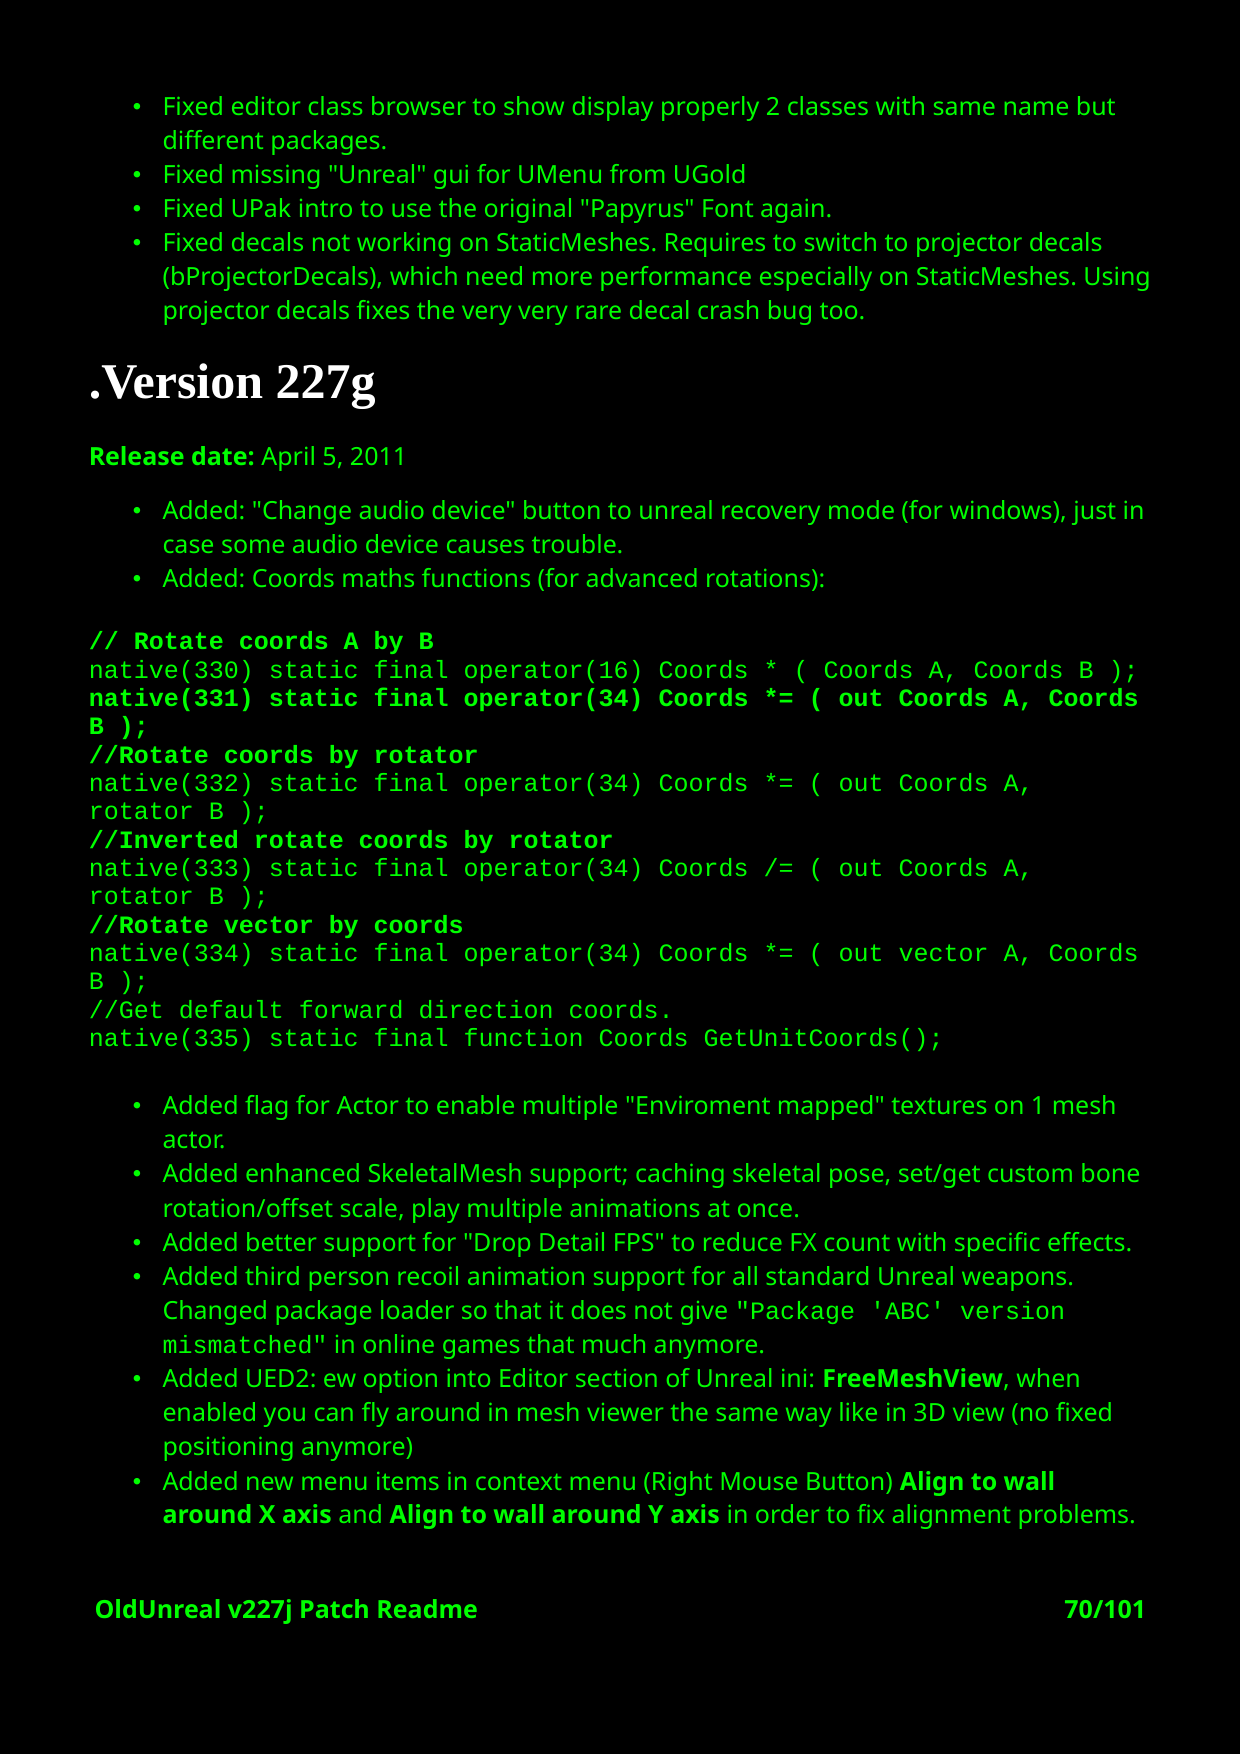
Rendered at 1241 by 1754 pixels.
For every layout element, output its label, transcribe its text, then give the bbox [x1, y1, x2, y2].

list Fixed editor class browser to show display properly 2 classes with same name but different packages. [133, 88, 1152, 157]
list Fixed missing "Unreal" gui for UMenu from UGold [133, 157, 1152, 191]
text //Inverted rotate coords by rotator [88, 827, 1152, 856]
text native(330) static final operator(16) Coords * ( Coords A, Coords B ); [88, 657, 1152, 686]
text //Get default forward direction coords. [88, 997, 1152, 1026]
text native(331) static final operator(34) Coords *= ( out Coords A, Coords B ); [88, 686, 1152, 742]
list Fixed UPak intro to use the original "Papyrus" Font again. [133, 191, 1152, 225]
text native(334) static final operator(34) Coords *= ( out vector A, Coords B ); [88, 941, 1152, 997]
list Added: "Change audio device" button to unreal recovery mode (for windows), just in case some audio device causes trouble. [133, 493, 1152, 561]
list Added third person recoil animation support for all standard Unreal weapons. Changed package loader so that it does not give "Package 'ABC' version mismatched" in online games that much anymore. [133, 1258, 1152, 1361]
list Added enhanced SkeletalMesh support; caching skeletal pose, set/get custom bone rotation/offset scale, play multiple animations at once. [133, 1156, 1152, 1224]
list Added flag for Actor to enable multiple "Enviroment mapped" textures on 1 mesh actor. [133, 1088, 1152, 1156]
text // Rotate coords A by B [88, 629, 1152, 657]
text native(333) static final operator(34) Coords /= ( out Coords A, rotator B ); [88, 856, 1152, 912]
text Release date: April 5, 2011 [88, 439, 1152, 473]
text //Rotate coords by rotator [88, 742, 1152, 771]
list Added better support for "Drop Detail FPS" to reduce FX count with specific effects. [133, 1224, 1152, 1258]
text native(332) static final operator(34) Coords *= ( out Coords A, rotator B ); [88, 771, 1152, 827]
list Fixed decals not working on StaticMeshes. Requires to switch to projector decals (bProjectorDecals), which need more performance especially on StaticMeshes. Using projector decals fixes the very very rare decal crash bug too. [133, 225, 1152, 327]
text //Rotate vector by coords [88, 912, 1152, 941]
list Added UED2: ew option into Editor section of Unreal ini: FreeMeshView, when enabled you can fly around in mesh viewer the same way like in 3D view (no fixed positioning anymore) [133, 1361, 1152, 1463]
list Added new menu items in context menu (Right Mouse Button) Align to wall around X axis and Align to wall around Y axis in order to fix alignment problems. [133, 1463, 1152, 1531]
subtitle Version 227g [88, 352, 1152, 409]
list Added: Coords maths functions (for advanced rotations): [133, 561, 1152, 595]
text native(335) static final function Coords GetUnitCoords(); [88, 1026, 1152, 1054]
